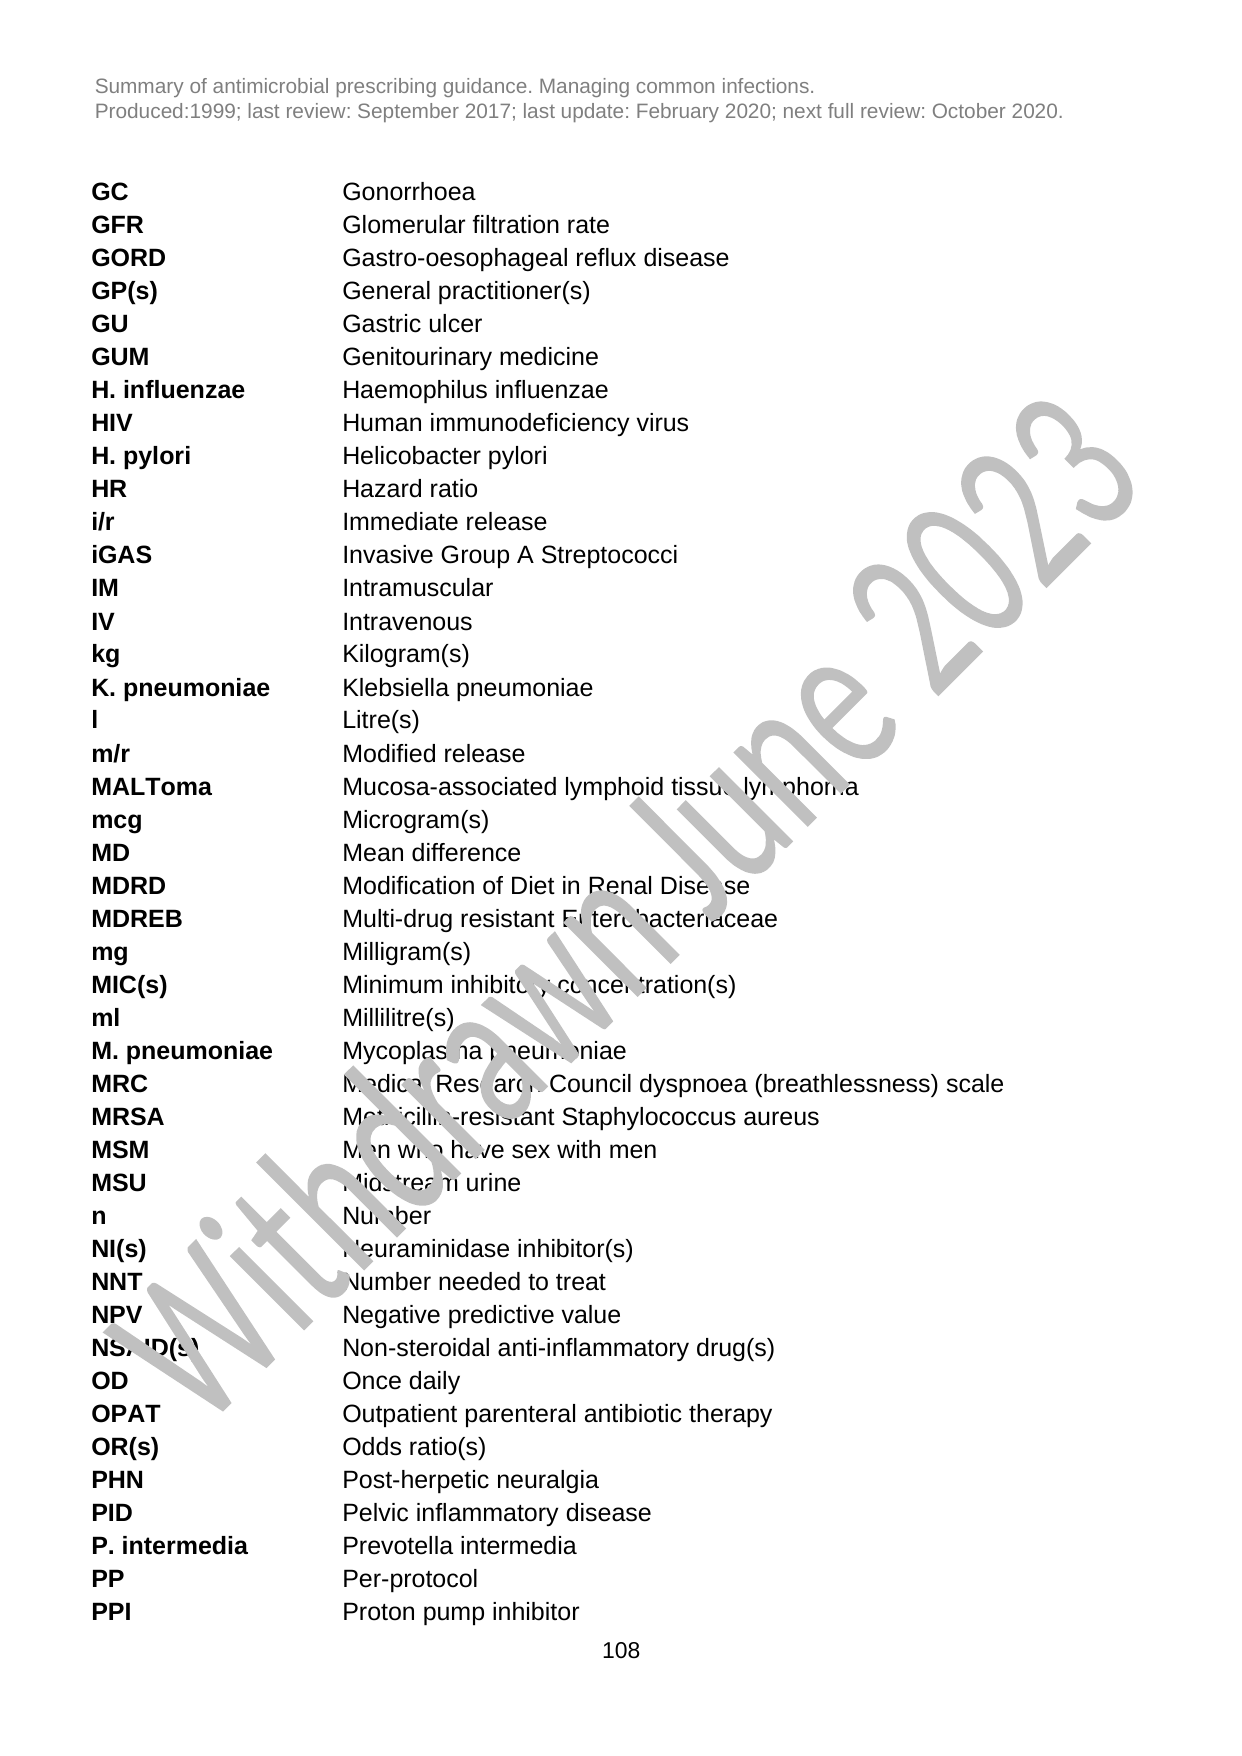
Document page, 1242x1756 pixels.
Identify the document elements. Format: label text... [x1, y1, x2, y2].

table_header GC GFR GORD GP(s) GU GUM H. influenzae HIV H. pylori HR i/r iGAS IM IV kg K. pneumoniae l m/r MALToma mcg MD MDRD MDREB mg MIC(s) ml M. pneumoniae MRC MRSA MSM MSU n NI(s) NNT NPV NSAID(s) OD OPAT OR(s) PHN PID P. intermedia PP PPI [80, 177, 331, 1630]
table_header Gonorrhoea Glomerular filtration rate Gastro-oesophageal reflux disease General practitioner(s) Gastric ulcer Genitourinary medicine Haemophilus influenzae Human immunodeficiency virus Helicobacter pylori Hazard ratio Immediate release Invasive Group A Streptococci Intramuscular Intravenous Kilogram(s) Klebsiella pneumoniae Litre(s) Modified release Mucosa-associated lymphoid tissue lymphoma Microgram(s) Mean difference Modification of Diet in Renal Disease Multi-drug resistant Enterobacteriaceae Milligram(s) Minimum inhibitory concentration(s) Millilitre(s) Mycoplasma pneumoniae Medical Research Council dyspnoea (breathlessness) scale Methicillin-resistant Staphylococcus aureus Men who have sex with men Midstream urine Number Neuraminidase inhibitor(s) Number needed to treat Negative predictive value Non-steroidal anti-inflammatory drug(s) Once daily Outpatient parenteral antibiotic therapy Odds ratio(s) Post-herpetic neuralgia Pelvic inflammatory disease Prevotella intermedia Per-protocol Proton pump inhibitor [331, 177, 1147, 1630]
